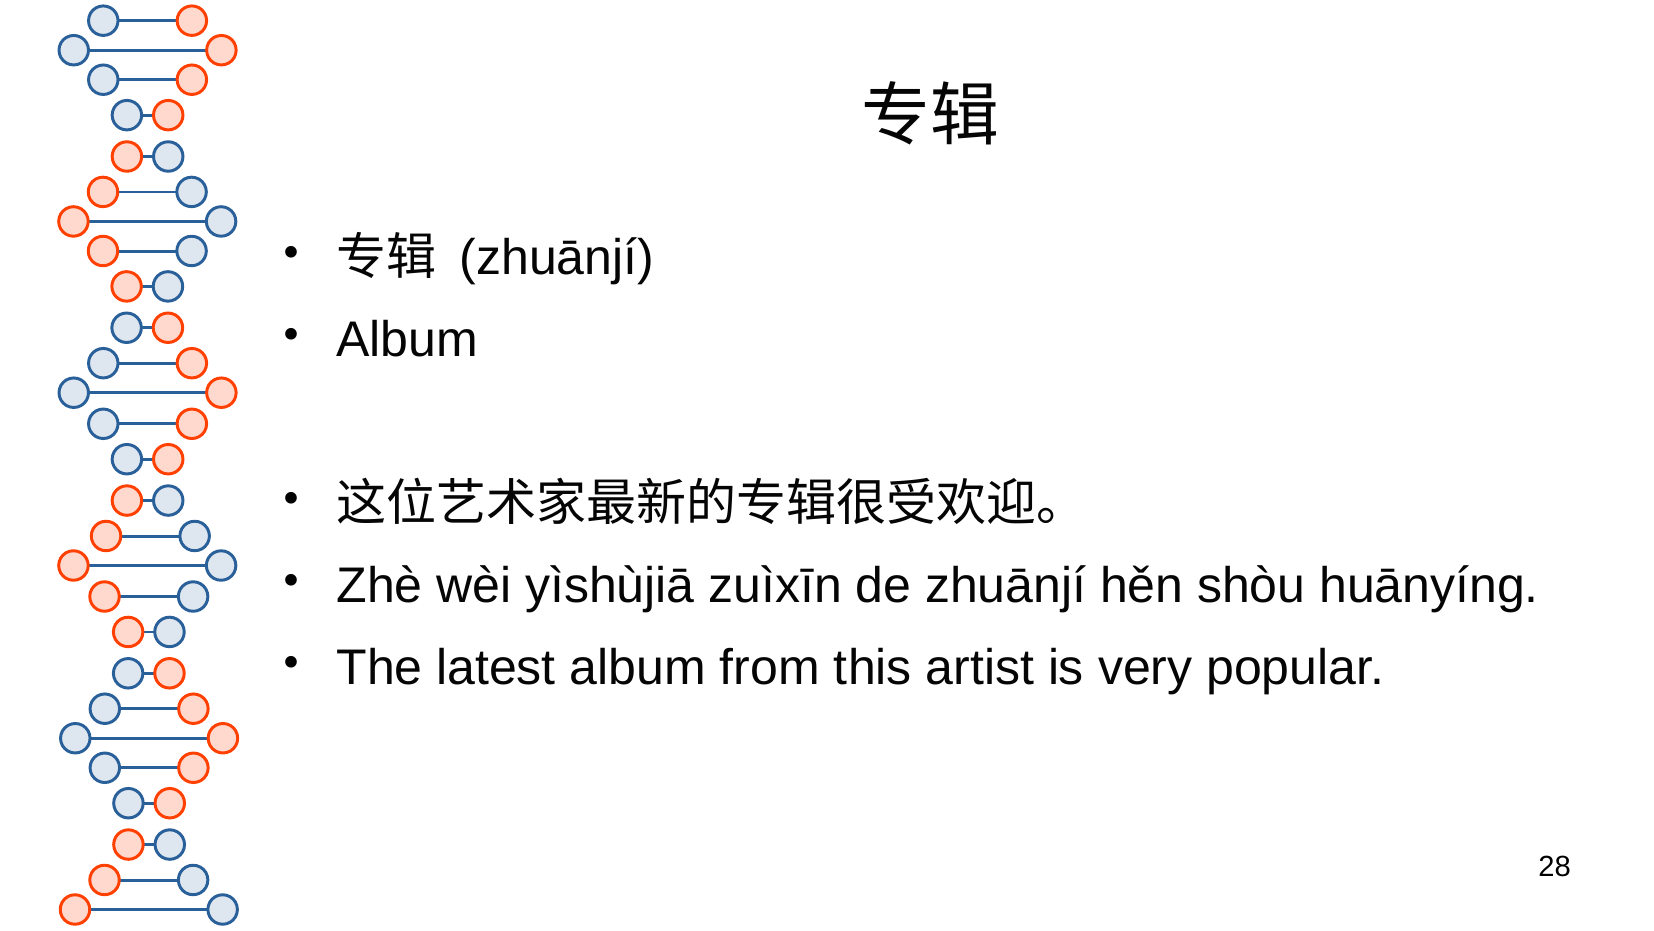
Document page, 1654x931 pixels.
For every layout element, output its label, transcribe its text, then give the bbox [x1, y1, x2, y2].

list 专辑 (zhuānjí) Album 这位艺术家最新的专辑很受欢迎。 Zhè wèi yìshùjiā zuìxīn de zhuānjí hěn shòu huānyíng. The latest album from this artist is very popular. [265, 224, 1595, 764]
title 专辑 [265, 35, 1595, 189]
